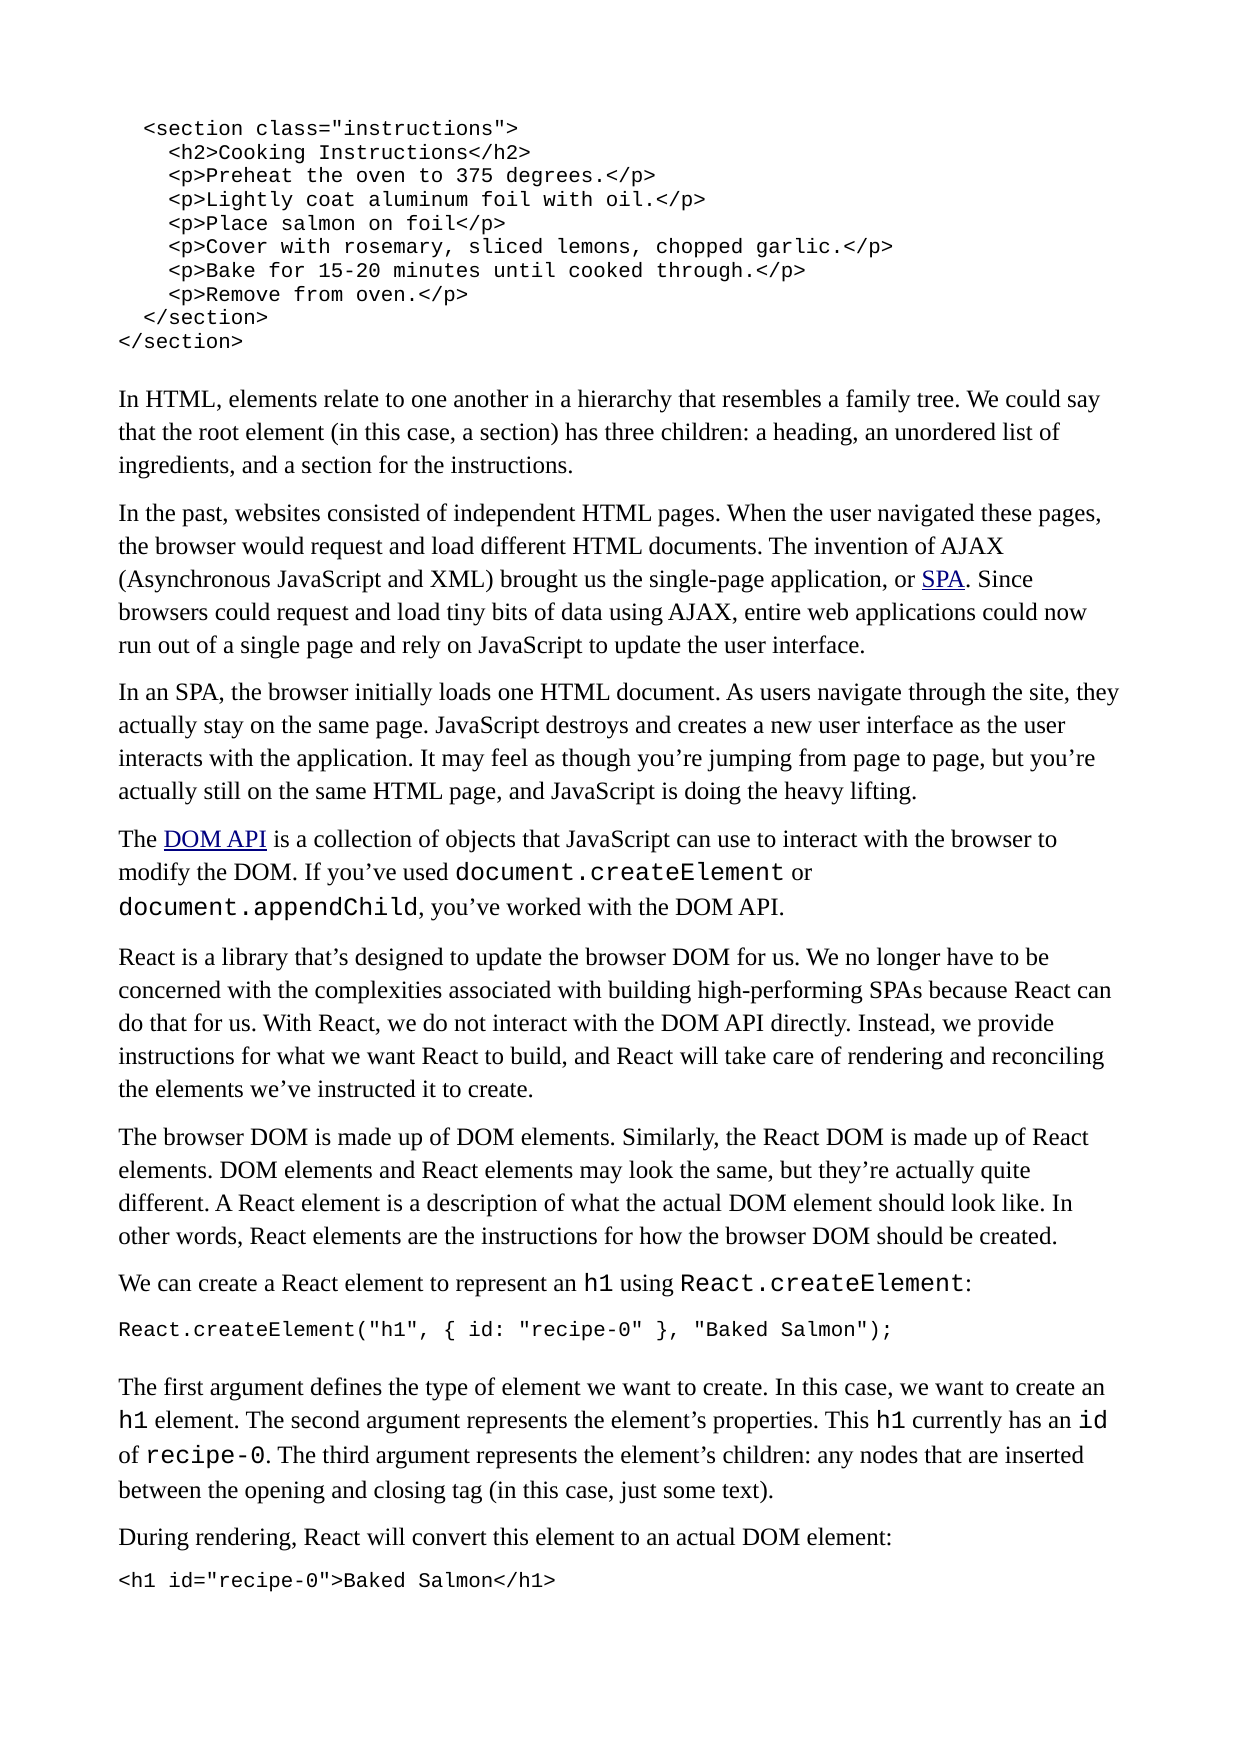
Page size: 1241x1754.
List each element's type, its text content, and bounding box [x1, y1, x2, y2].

text <p>Preheat the oven to 375 degrees.</p> [118, 165, 1122, 189]
text In the past, websites consisted of independent HTML pages. When the user navigated these pages, the browser would request and load different HTML documents. The invention of AJAX (Asynchronous JavaScript and XML) brought us the single-page application, or SPA. Since browsers could request and load tiny bits of data using AJAX, entire web applications could now run out of a single page and rely on JavaScript to update the user interface. [118, 498, 1122, 658]
text <p>Place salmon on foil</p> [118, 213, 1122, 236]
text The DOM API is a collection of objects that JavaScript can use to interact with the browser to modify the DOM. If you’ve used document.createElement or document.appendChild, you’ve worked with the DOM API. [118, 824, 1122, 923]
text <h2>Cooking Instructions</h2> [118, 142, 1122, 165]
text <h1 id="recipe-0">Baked Salmon</h1> [118, 1570, 1122, 1594]
text <p>Lightly coat aluminum foil with oil.</p> [118, 189, 1122, 213]
text </section> [118, 307, 1122, 331]
text <p>Remove from oven.</p> [118, 284, 1122, 307]
text The browser DOM is made up of DOM elements. Similarly, the React DOM is made up of React elements. DOM elements and React elements may look the same, but they’re actually quite different. A React element is a description of what the actual DOM element should look like. In other words, React elements are the instructions for how the browser DOM should be created. [118, 1122, 1122, 1250]
text <p>Bake for 15-20 minutes until cooked through.</p> [118, 260, 1122, 284]
text In HTML, elements relate to one another in a hierarchy that resembles a family tree. We could say that the root element (in this case, a section) has three children: a heading, an unordered list of ingredients, and a section for the instructions. [118, 384, 1122, 479]
text During rendering, React will convert this element to an actual DOM element: [118, 1522, 1122, 1551]
text The first argument defines the type of element we want to create. In this case, we want to create an h1 element. The second argument represents the element’s properties. This h1 currently has an id of recipe-0. The third argument represents the element’s children: any nodes that are inserted between the opening and closing tag (in this case, just some text). [118, 1372, 1122, 1504]
text React is a library that’s designed to update the browser DOM for us. We no longer have to be concerned with the complexities associated with building high-performing SPAs because React can do that for us. With React, we do not interact with the DOM API directly. Instead, we provide instructions for what we want React to build, and React will take care of rendering and reconciling the elements we’ve instructed it to create. [118, 942, 1122, 1103]
text </section> [118, 331, 1122, 354]
text In an SPA, the browser initially loads one HTML document. As users navigate through the site, they actually stay on the same page. JavaScript destroys and creates a new user interface as the user interacts with the application. It may feel as though you’re jumping from page to page, but you’re actually still on the same HTML page, and JavaScript is doing the heavy lifting. [118, 677, 1122, 805]
text React.createElement("h1", { id: "recipe-0" }, "Baked Salmon"); [118, 1318, 1122, 1342]
text <p>Cover with rosemary, sliced lemons, chopped garlic.</p> [118, 236, 1122, 260]
text We can create a React element to represent an h1 using React.createElement: [118, 1268, 1122, 1299]
text <section class="instructions"> [118, 118, 1122, 142]
